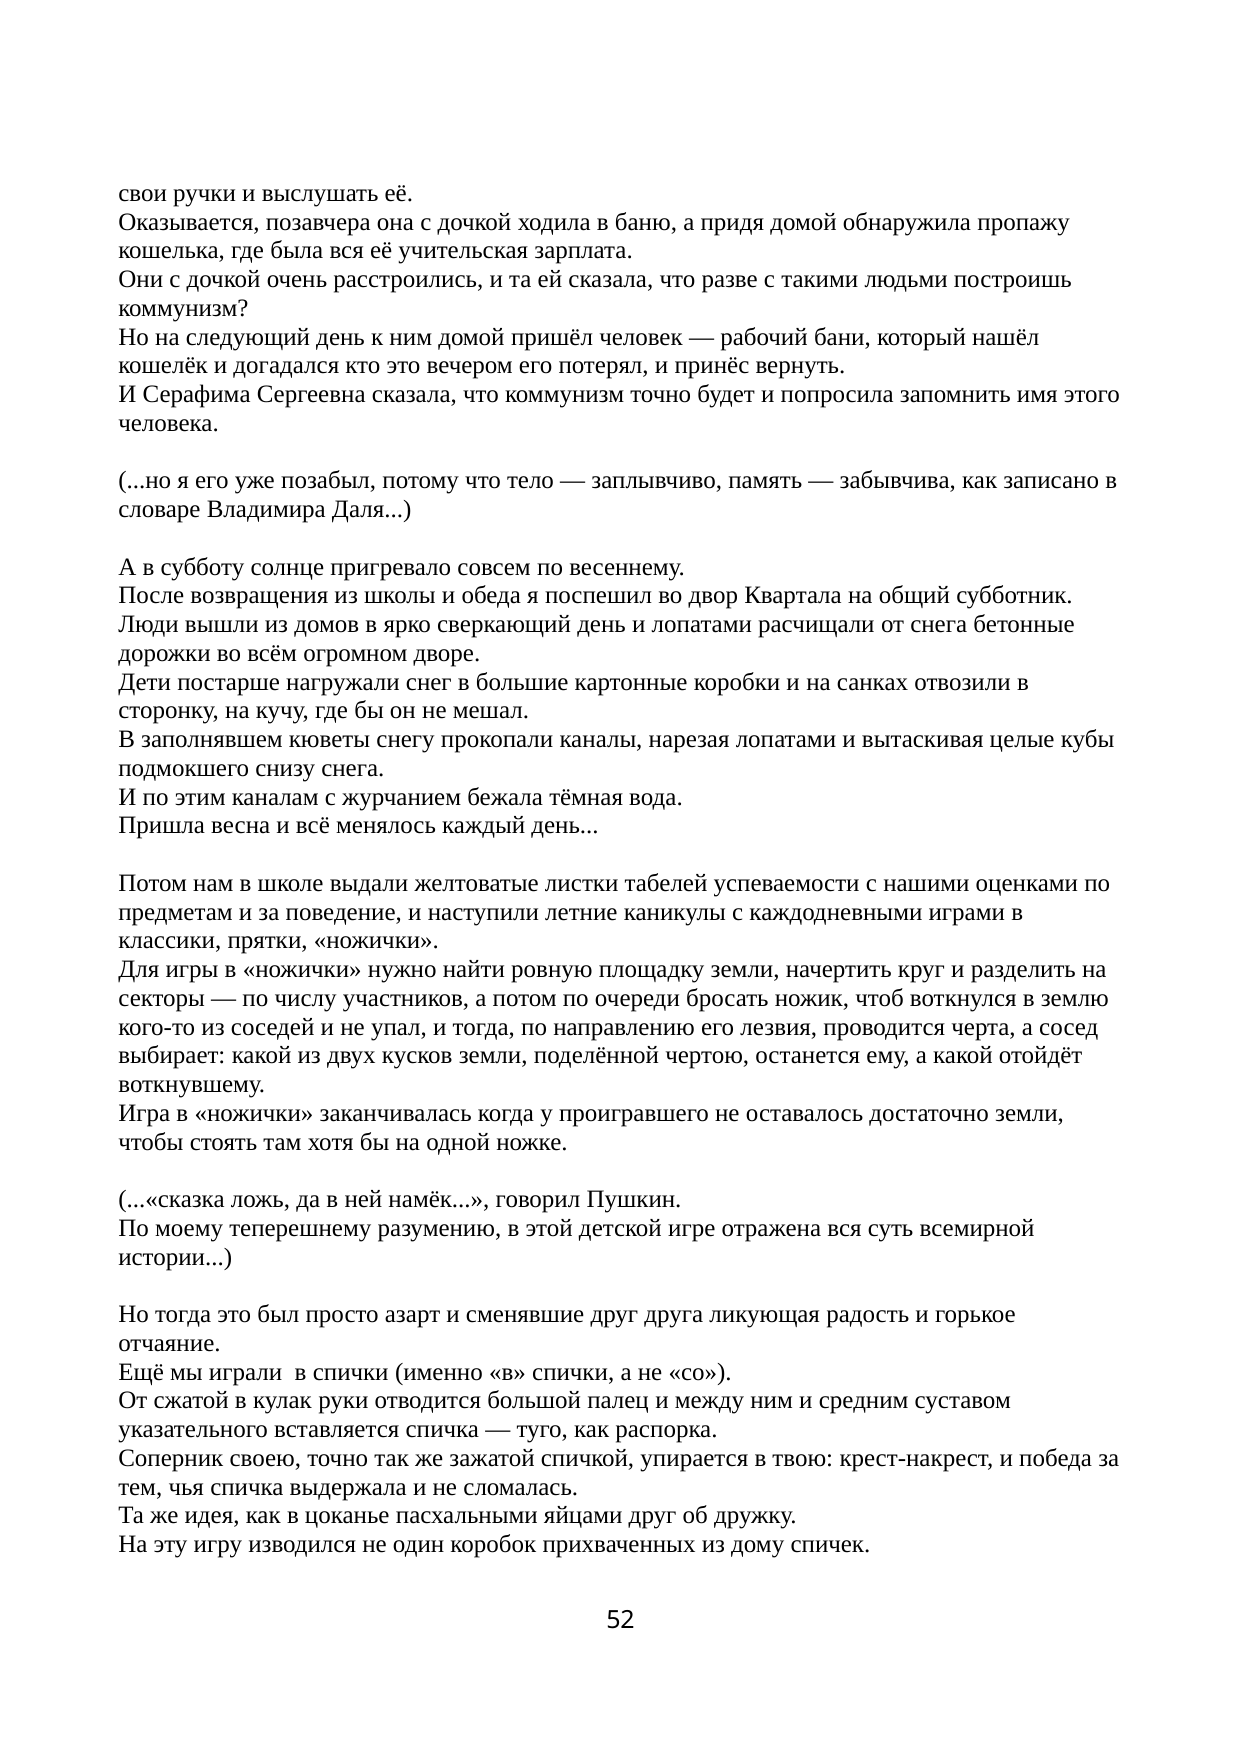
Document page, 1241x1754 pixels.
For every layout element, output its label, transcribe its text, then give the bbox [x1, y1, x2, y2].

text Они с дочкой очень расстроились, и та ей сказала, что разве с такими людьми построишь коммунизм? [118, 264, 1122, 322]
text (...«сказка ложь, да в ней намёк...», говорил Пушкин. [118, 1184, 1122, 1213]
text Соперник своею, точно так же зажатой спичкой, упирается в твою: крест-накрест, и победа за тем, чья спичка выдержала и не сломалась. [118, 1443, 1122, 1501]
text Пришла весна и всё менялось каждый день... [118, 811, 1122, 839]
text Оказывается, позавчера она с дочкой ходила в баню, а придя домой обнаружила пропажу кошелька, где была вся её учительская зарплата. [118, 207, 1122, 264]
text В заполнявшем кюветы снегу прокопали каналы, нарезая лопатами и вытаскивая целые кубы подмокшего снизу снега. [118, 724, 1122, 782]
text Люди вышли из домов в ярко сверкающий день и лопатами расчищали от снега бетонные дорожки во всём огромном дворе. [118, 609, 1122, 667]
text От сжатой в кулак руки отводится большой палец и между ним и средним суставом указательного вставляется спичка — туго, как распорка. [118, 1386, 1122, 1443]
text Дети постарше нагружали снег в большие картонные коробки и на санках отвозили в сторонку, на кучу, где бы он не мешал. [118, 667, 1122, 724]
text После возвращения из школы и обеда я поспешил во двор Квартала на общий субботник. [118, 581, 1122, 609]
text (...но я его уже позабыл, потому что тело — заплывчиво, память — забывчива, как записано в словаре Владимира Даля...) [118, 466, 1122, 523]
text Для игры в «ножички» нужно найти ровную площадку земли, начертить круг и разделить на секторы — по числу участников, а потом по очереди бросать ножик, чтоб воткнулся в землю кого-то из соседей и не упал, и тогда, по направлению его лезвия, проводится черта, а сосед выбирает: какой из двух кусков земли, поделённой чертою, останется ему, а какой отойдёт воткнувшему. [118, 954, 1122, 1098]
text Но тогда это был просто азарт и сменявшие друг друга ликующая радость и горькое отчаяние. [118, 1299, 1122, 1357]
text Потом нам в школе выдали желтоватые листки табелей успеваемости с нашими оценками по предметам и за поведение, и наступили летние каникулы с каждодневными играми в классики, прятки, «ножички». [118, 868, 1122, 954]
text А в субботу солнце пригревало совсем по весеннему. [118, 552, 1122, 581]
text И Серафима Сергеевна сказала, что коммунизм точно будет и попросила запомнить имя этого человека. [118, 379, 1122, 437]
text Игра в «ножички» заканчивалась когда у проигравшего не оставалось достаточно земли, чтобы стоять там хотя бы на одной ножке. [118, 1098, 1122, 1156]
text свои ручки и выслушать её. [118, 178, 1122, 207]
text На эту игру изводился не один коробок прихваченных из дому спичек. [118, 1529, 1122, 1558]
text Но на следующий день к ним домой пришёл человек — рабочий бани, который нашёл кошелёк и догадался кто это вечером его потерял, и принёс вернуть. [118, 322, 1122, 379]
text И по этим каналам с журчанием бежала тёмная вода. [118, 782, 1122, 811]
text Та же идея, как в цоканье пасхальными яйцами друг об дружку. [118, 1501, 1122, 1529]
text Ещё мы играли в спички (именно «в» спички, а не «со»). [118, 1357, 1122, 1386]
text По моему теперешнему разумению, в этой детской игре отражена вся суть всемирной истории...) [118, 1213, 1122, 1271]
